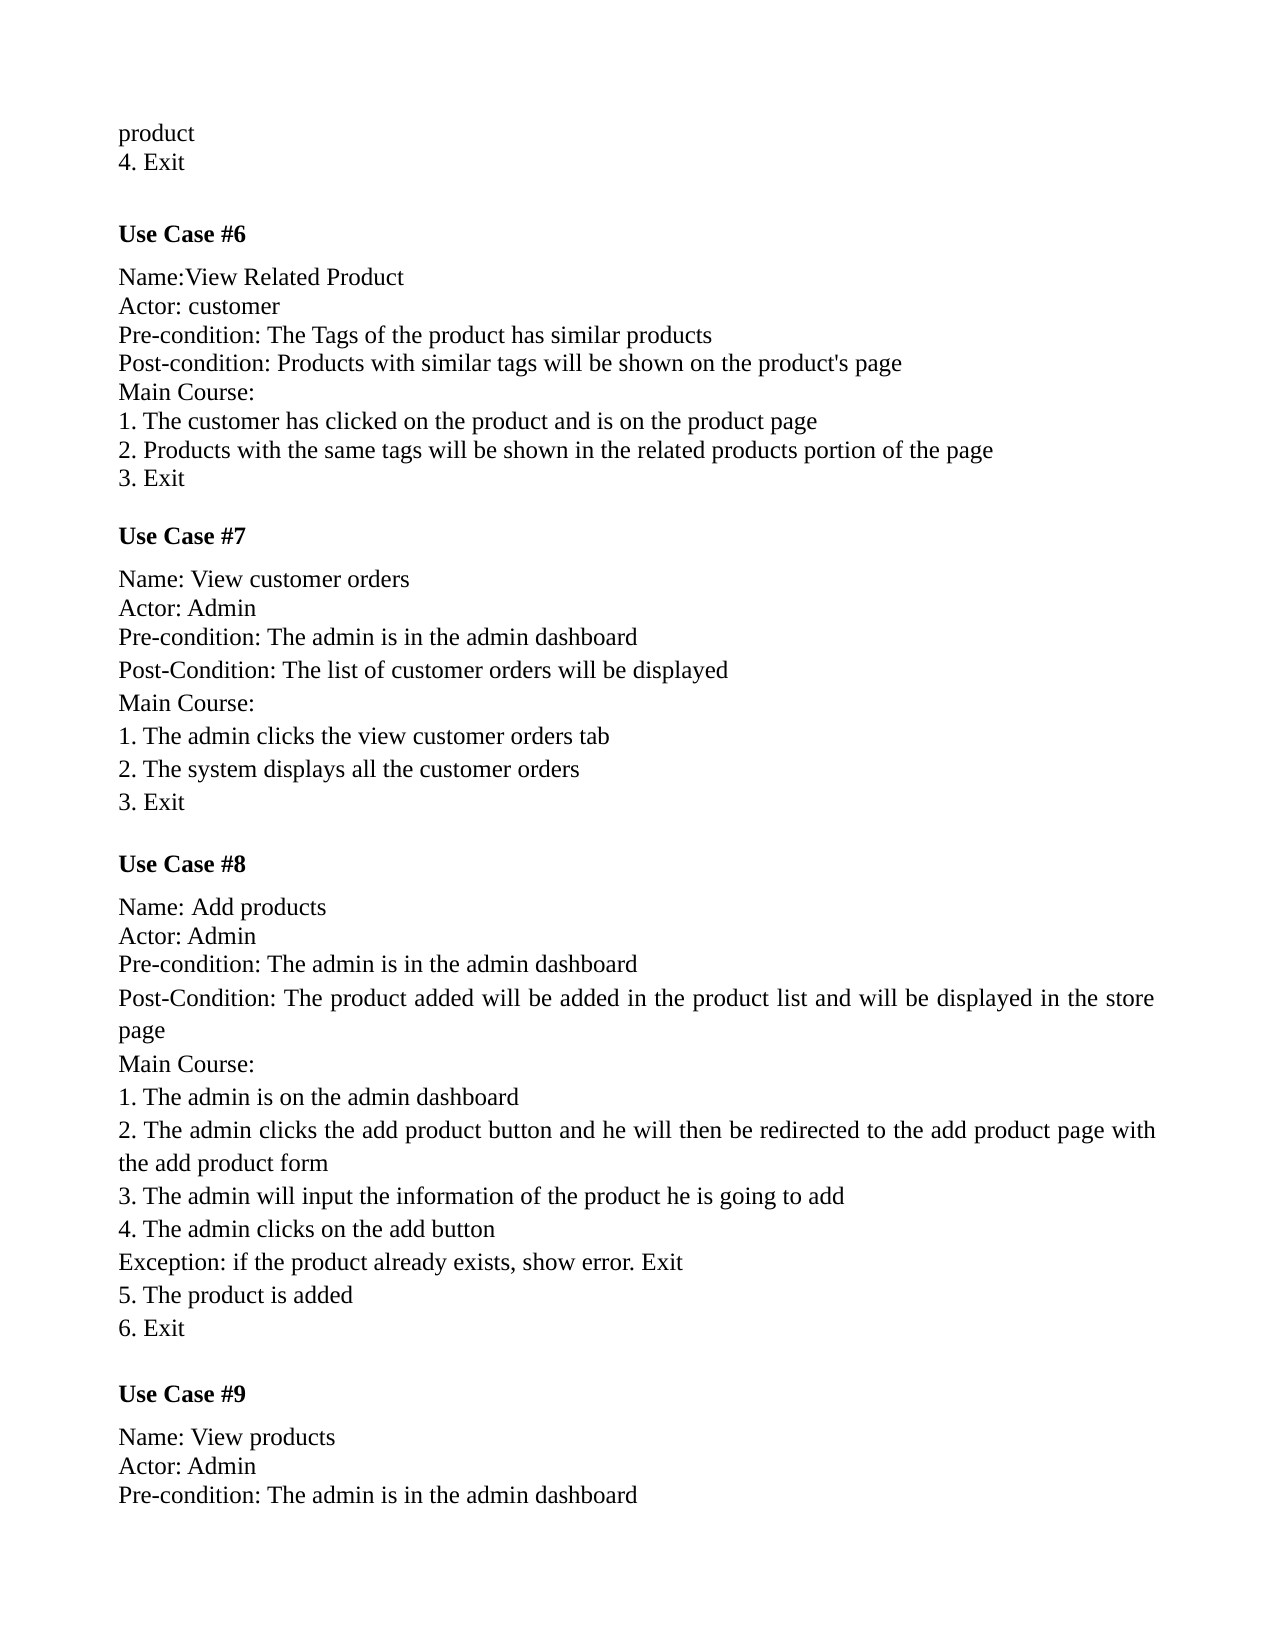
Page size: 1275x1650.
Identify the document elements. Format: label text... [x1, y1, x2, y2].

text 4. The admin clicks on the add button [118, 1214, 1157, 1242]
text Main Course: [118, 377, 1157, 406]
text 3. The admin will input the information of the product he is going to add [118, 1181, 1157, 1209]
text 6. Exit [118, 1313, 1157, 1342]
text Pre-condition: The admin is in the admin dashboard [118, 622, 1157, 651]
text 4. Exit [118, 147, 1157, 176]
text Post-condition: Products with similar tags will be shown on the product's page [118, 348, 1157, 377]
text Use Case #8 [118, 849, 1157, 877]
text 2. The admin clicks the add product button and he will then be redirected to the add product page with the add product form [118, 1115, 1157, 1176]
text Use Case #9 [118, 1379, 1157, 1408]
text Main Course: [118, 1049, 1157, 1077]
text 1. The admin is on the admin dashboard [118, 1082, 1157, 1110]
text 2. Products with the same tags will be shown in the related products portion of the page [118, 435, 1157, 463]
text Name: View customer orders [118, 564, 1157, 593]
text product [118, 118, 1157, 147]
text Use Case #6 [118, 219, 1157, 248]
text Name: Add products [118, 892, 1157, 921]
text Actor: customer [118, 291, 1157, 320]
text 2. The system displays all the customer orders [118, 754, 1157, 783]
text Pre-condition: The admin is in the admin dashboard [118, 949, 1157, 978]
text Name: View products [118, 1422, 1157, 1451]
text Name:View Related Product [118, 262, 1157, 291]
text 3. Exit [118, 463, 1157, 492]
text 5. The product is added [118, 1280, 1157, 1308]
text Actor: Admin [118, 1451, 1157, 1480]
text Post-Condition: The list of customer orders will be displayed [118, 655, 1157, 684]
text Actor: Admin [118, 921, 1157, 949]
text Main Course: [118, 688, 1157, 717]
text Exception: if the product already exists, show error. Exit [118, 1247, 1157, 1276]
text Use Case #7 [118, 521, 1157, 550]
text Pre-condition: The admin is in the admin dashboard [118, 1480, 1157, 1508]
text 3. Exit [118, 787, 1157, 816]
text Actor: Admin [118, 593, 1157, 622]
text 1. The customer has clicked on the product and is on the product page [118, 406, 1157, 435]
text Pre-condition: The Tags of the product has similar products [118, 320, 1157, 348]
text Post-Condition: The product added will be added in the product list and will be displayed in the store page [118, 983, 1157, 1044]
text 1. The admin clicks the view customer orders tab [118, 721, 1157, 750]
